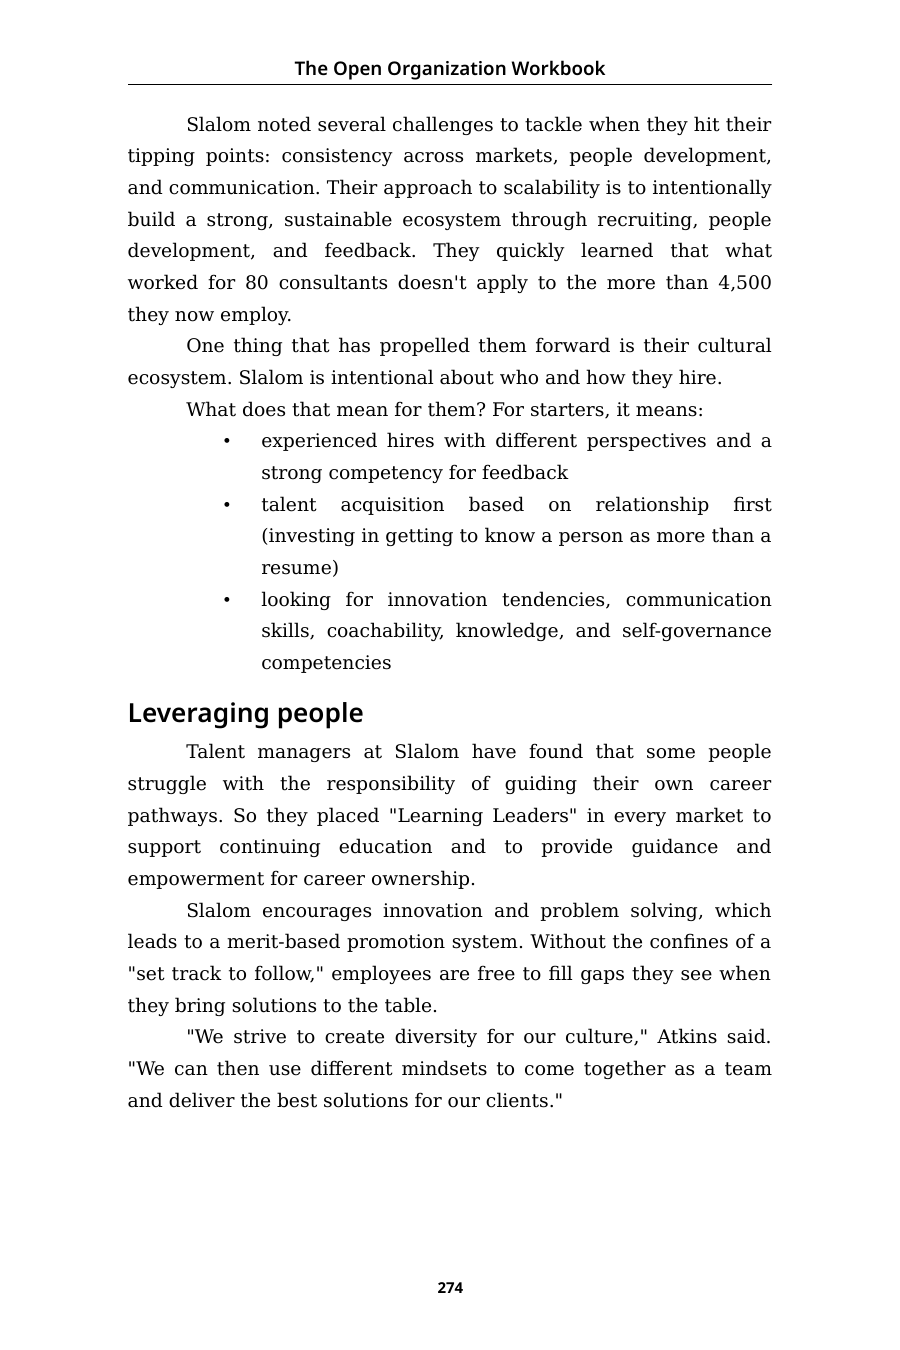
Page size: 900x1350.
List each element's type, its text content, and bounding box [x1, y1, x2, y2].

list looking for innovation tendencies, communication skills, coachability, knowledge, and self-governance competencies [223, 589, 772, 674]
text Slalom encourages innovation and problem solving, which leads to a merit-based promotion system. Without the confines of a "set track to follow," employees are free to fill gaps they see when they bring solutions to the table. [127, 899, 772, 1016]
list talent acquisition based on relationship first (investing in getting to know a person as more than a resume) [223, 494, 772, 579]
text Slalom noted several challenges to tackle when they hit their tipping points: consistency across markets, people development, and communication. Their approach to scalability is to intentionally build a strong, sustainable ecosystem through recruiting, people development, and feedback. They quickly learned that what worked for 80 consultants doesn't apply to the more than 4,500 they now employ. [127, 114, 772, 326]
text What does that mean for them? For starters, it means: [127, 399, 772, 421]
text Talent managers at Slalom have found that some people struggle with the responsibility of guiding their own career pathways. So they placed "Learning Leaders" in every market to support continuing education and to provide guidance and empowerment for career ownership. [127, 741, 772, 890]
text One thing that has propelled them forward is their cultural ecosystem. Slalom is intentional about who and how they hire. [127, 336, 772, 389]
subtitle Leveraging people [127, 698, 772, 729]
list experienced hires with different perspectives and a strong competency for feedback [223, 431, 772, 484]
text "We strive to create diversity for our culture," Atkins said. "We can then use different mindsets to come together as a team and deliver the best solutions for our clients." [127, 1026, 772, 1111]
